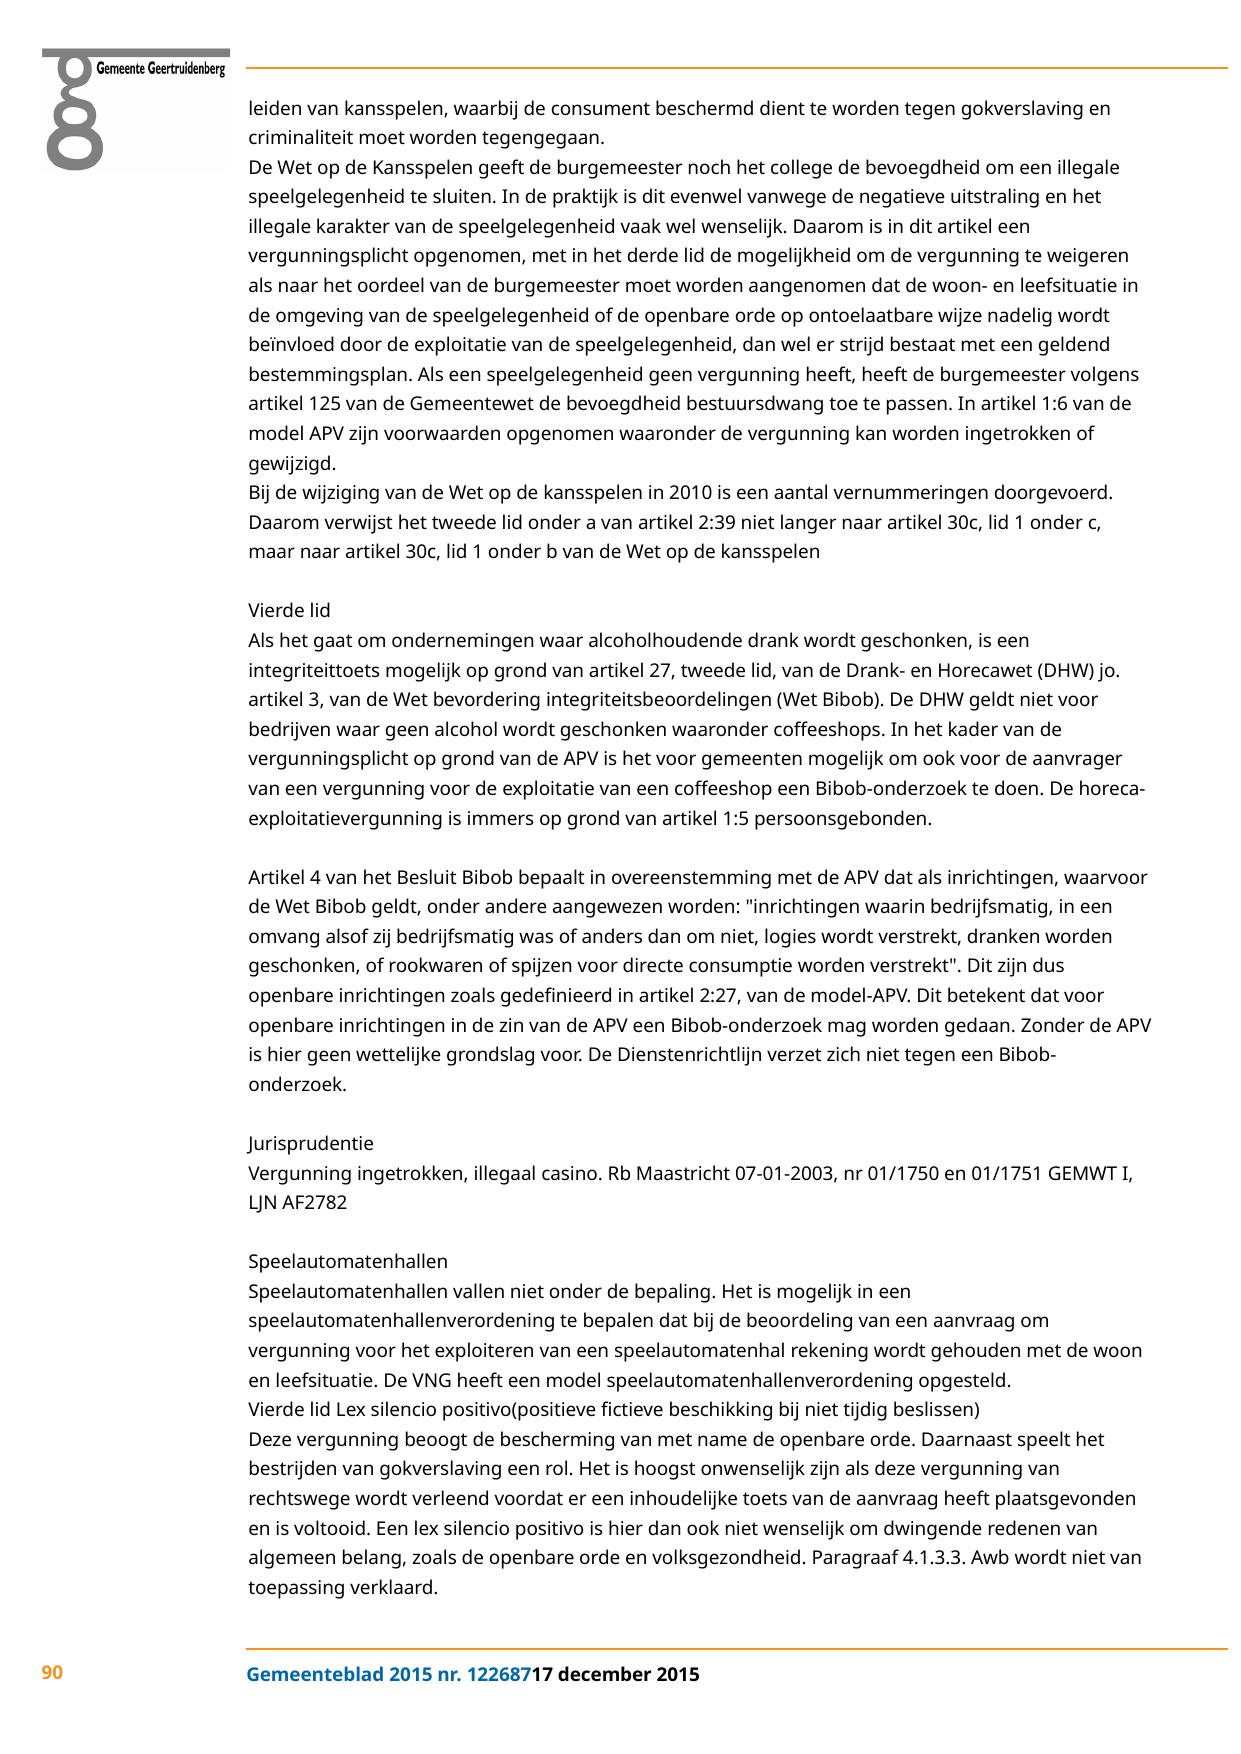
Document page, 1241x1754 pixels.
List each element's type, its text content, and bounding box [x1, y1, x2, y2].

text Bij de wijziging van de Wet op de kansspelen in 2010 is een aantal vernummeringen doorgevoerd. Daarom verwijst het tweede lid onder a van artikel 2:39 niet langer naar artikel 30c, lid 1 onder c, maar naar artikel 30c, lid 1 onder b van de Wet op de kansspelen [248, 479, 1152, 564]
text Deze vergunning beoogt de bescherming van met name de openbare orde. Daarnaast speelt het bestrijden van gokverslaving een rol. Het is hoogst onwenselijk zijn als deze vergunning van rechtswege wordt verleend voordat er een inhoudelijke toets van de aanvraag heeft plaatsgevonden en is voltooid. Een lex silencio positivo is hier dan ook niet wenselijk om dwingende redenen van algemeen belang, zoals de openbare orde en volksgezondheid. Paragraaf 4.1.3.3. Awb wordt niet van toepassing verklaard. [248, 1426, 1152, 1600]
text De Wet op de Kansspelen geeft de burgemeester noch het college de bevoegdheid om een illegale speelgelegenheid te sluiten. In de praktijk is dit evenwel vanwege de negatieve uitstraling en het illegale karakter van de speelgelegenheid vaak wel wenselijk. Daarom is in dit artikel een vergunningsplicht opgenomen, met in het derde lid de mogelijkheid om de vergunning te weigeren als naar het oordeel van de burgemeester moet worden aangenomen dat de woon- en leefsituatie in de omgeving van de speelgelegenheid of de openbare orde op ontoelaatbare wijze nadelig wordt beïnvloed door de exploitatie van de speelgelegenheid, dan wel er strijd bestaat met een geldend bestemmingsplan. Als een speelgelegenheid geen vergunning heeft, heeft de burgemeester volgens artikel 125 van de Gemeentewet de bevoegdheid bestuursdwang toe te passen. In artikel 1:6 van de model APV zijn voorwaarden opgenomen waaronder de vergunning kan worden ingetrokken of gewijzigd. [248, 154, 1152, 476]
picture [41, 47, 231, 172]
text Als het gaat om ondernemingen waar alcoholhoudende drank wordt geschonken, is een integriteittoets mogelijk op grond van artikel 27, tweede lid, van de Drank- en Horecawet (DHW) jo. artikel 3, van de Wet bevordering integriteitsbeoordelingen (Wet Bibob). De DHW geldt niet voor bedrijven waar geen alcohol wordt geschonken waaronder coffeeshops. In het kader van de vergunningsplicht op grond van de APV is het voor gemeenten mogelijk om ook voor de aanvrager van een vergunning voor de exploitatie van een coffeeshop een Bibob-onderzoek te doen. De horeca-exploitatievergunning is immers op grond van artikel 1:5 persoonsgebonden. [248, 627, 1152, 831]
text Vergunning ingetrokken, illegaal casino. Rb Maastricht 07-01-2003, nr 01/1750 en 01/1751 GEMWT I, LJN AF2782 [248, 1160, 1152, 1215]
text Speelautomatenhallen vallen niet onder de bepaling. Het is mogelijk in een speelautomatenhallenverordening te bepalen dat bij de beoordeling van een aanvraag om vergunning voor het exploiteren van een speelautomatenhal rekening wordt gehouden met de woon en leefsituatie. De VNG heeft een model speelautomatenhallenverordening opgesteld. [248, 1278, 1152, 1393]
text Vierde lid [248, 598, 1152, 623]
text Artikel 4 van het Besluit Bibob bepaalt in overeenstemming met de APV dat als inrichtingen, waarvoor de Wet Bibob geldt, onder andere aangewezen worden: "inrichtingen waarin bedrijfsmatig, in een omvang alsof zij bedrijfsmatig was of anders dan om niet, logies wordt verstrekt, dranken worden geschonken, of rookwaren of spijzen voor directe consumptie worden verstrekt". Dit zijn dus openbare inrichtingen zoals gedefinieerd in artikel 2:27, van de model-APV. Dit betekent dat voor openbare inrichtingen in de zin van de APV een Bibob-onderzoek mag worden gedaan. Zonder de APV is hier geen wettelijke grondslag voor. De Dienstenrichtlijn verzet zich niet tegen een Bibob-onderzoek. [248, 864, 1152, 1097]
text Speelautomatenhallen [248, 1248, 1152, 1274]
text Jurisprudentie [248, 1130, 1152, 1156]
text leiden van kansspelen, waarbij de consument beschermd dient te worden tegen gokverslaving en criminaliteit moet worden tegengegaan. [248, 95, 1152, 150]
text Vierde lid Lex silencio positivo(positieve fictieve beschikking bij niet tijdig beslissen) [248, 1396, 1152, 1422]
